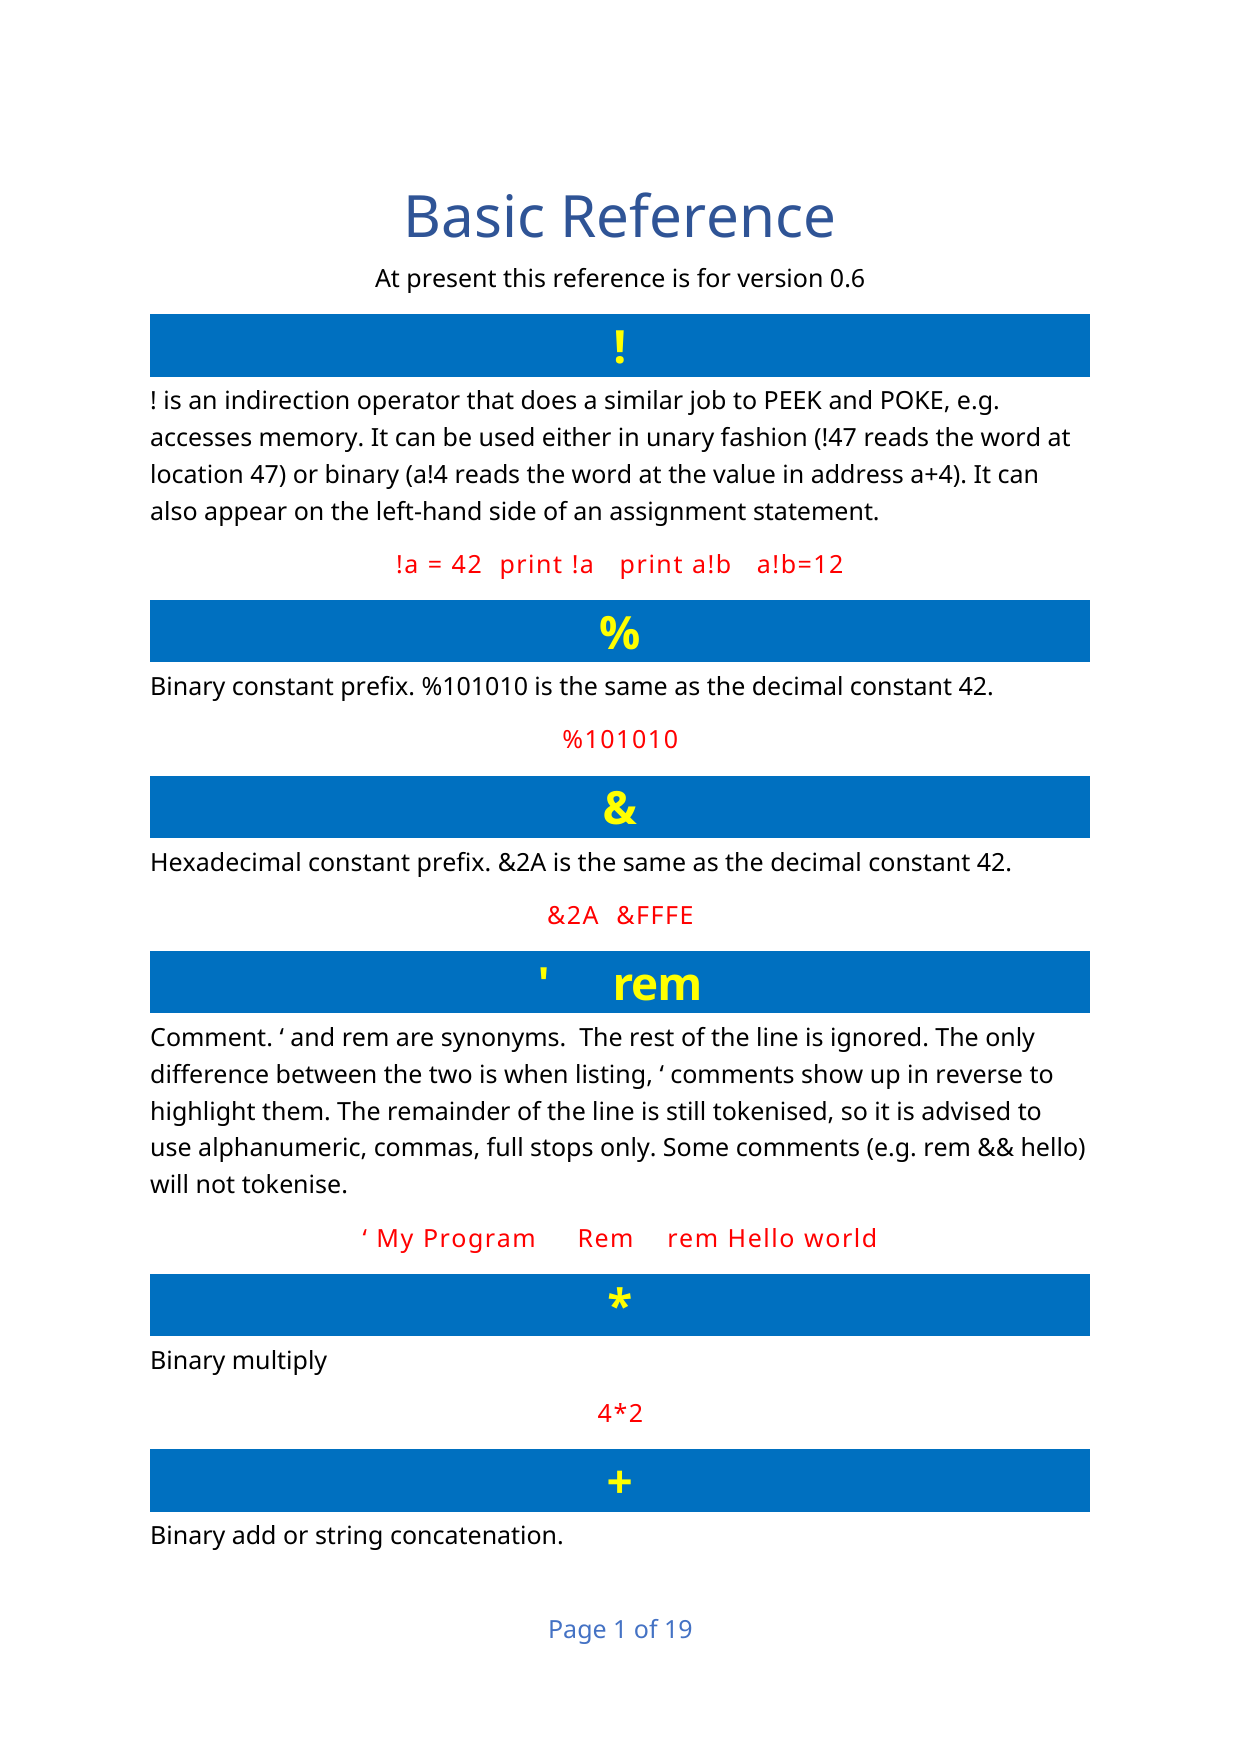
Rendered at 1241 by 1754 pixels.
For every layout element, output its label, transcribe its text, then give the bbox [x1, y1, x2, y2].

subtitle ‘ My Program Rem rem Hello world [150, 1220, 1090, 1254]
subtitle !a = 42 print !a print a!b a!b=12 [150, 547, 1090, 581]
title ! [150, 314, 1090, 377]
subtitle %101010 [150, 722, 1090, 756]
text Binary multiply [150, 1342, 1090, 1376]
text At present this reference is for version 0.6 [150, 261, 1090, 295]
text ! is an indirection operator that does a similar job to PEEK and POKE, e.g. accesses memory. It can be used either in unary fashion (!47 reads the word at location 47) or binary (a!4 reads the word at the value in address a+4). It can also appear on the left-hand side of an assignment statement. [150, 383, 1090, 527]
title & [150, 776, 1090, 838]
subtitle Basic Reference [150, 175, 1090, 254]
title ' rem [150, 951, 1090, 1013]
title % [150, 600, 1090, 662]
title + [150, 1449, 1090, 1512]
text Comment. ‘ and rem are synonyms. The rest of the line is ignored. The only difference between the two is when listing, ‘ comments show up in reverse to highlight them. The remainder of the line is still tokenised, so it is advised to use alphanumeric, commas, full stops only. Some comments (e.g. rem && hello) will not tokenise. [150, 1020, 1090, 1201]
text Binary constant prefix. %101010 is the same as the decimal constant 42. [150, 669, 1090, 703]
subtitle 4*2 [150, 1396, 1090, 1430]
subtitle &2A &FFFE [150, 898, 1090, 932]
text Binary add or string concatenation. [150, 1518, 1090, 1552]
title * [150, 1274, 1090, 1336]
text Hexadecimal constant prefix. &2A is the same as the decimal constant 42. [150, 844, 1090, 878]
